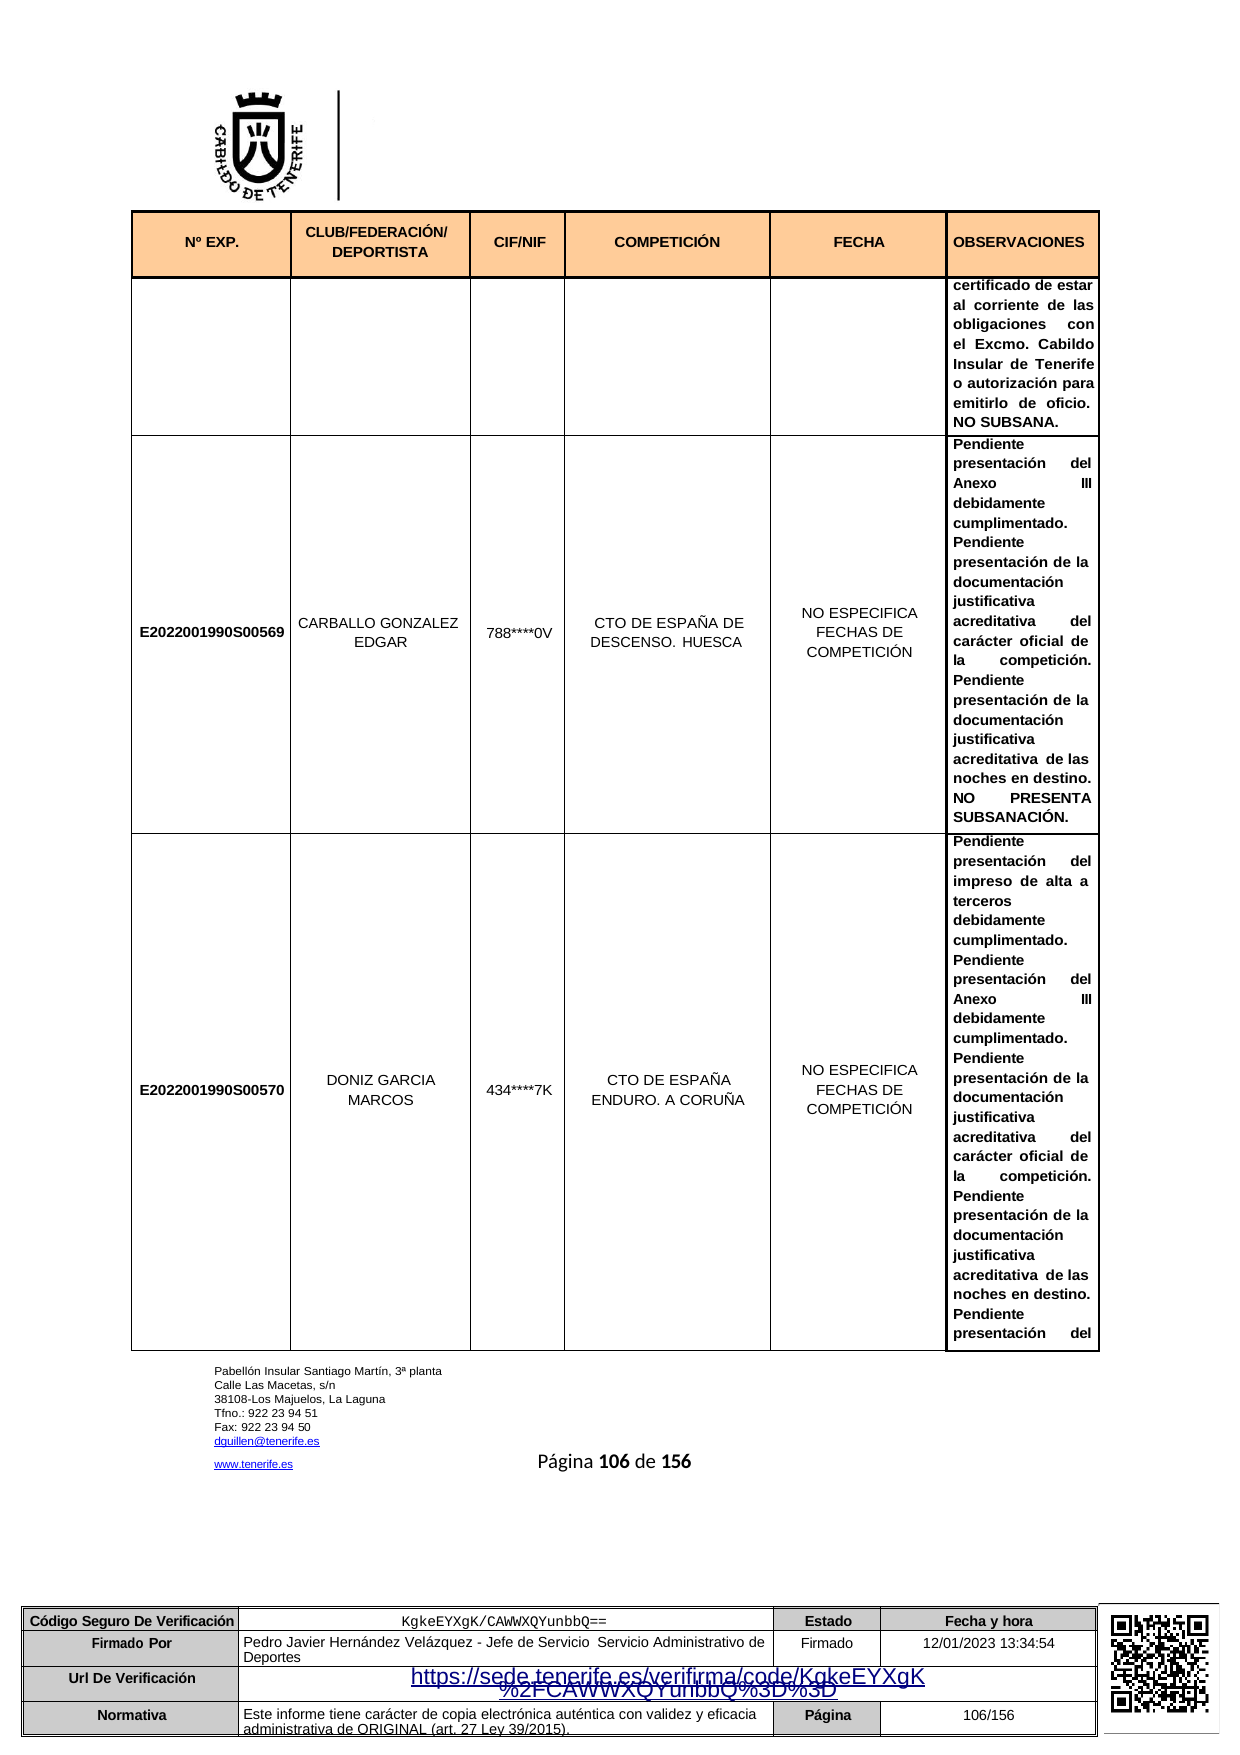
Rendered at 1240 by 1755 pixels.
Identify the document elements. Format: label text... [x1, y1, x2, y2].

table_cell [291, 279, 470, 435]
table_cell CARBALLO GONZALEZ EDGAR [291, 436, 470, 833]
table_header Nº EXP. [133, 213, 290, 276]
table_header COMPETICIÓN [566, 213, 769, 276]
table_cell E2022001990S00570 [132, 834, 290, 1350]
table_cell E2022001990S00569 [132, 436, 290, 833]
table_header CIF/NIF [471, 213, 564, 276]
table_cell DONIZ GARCIA MARCOS [291, 834, 470, 1350]
text www.tenerife.es Página 106 de 156 [214, 1448, 1110, 1473]
table_cell 434****7K [471, 834, 564, 1350]
table_cell [132, 279, 290, 435]
text 38108-Los Majuelos, La Laguna Tfno.: 922 23 94 51 [214, 1393, 413, 1420]
table_cell CTO DE ESPAÑA DE DESCENSO. HUESCA [565, 436, 770, 833]
table_cell 788****0V [471, 436, 564, 833]
table_cell Pendiente presentación del Anexo III debidamente cumplimentado. Pendiente presentación de la documentación justificativa acreditativa del carácter oficial de la competición. Pendiente presentación de la documentación justificativa acreditativa de las noches en destino. NO PRESENTA SUBSANACIÓN. [948, 437, 1098, 833]
table_cell CTO DE ESPAÑA ENDURO. A CORUÑA [565, 834, 770, 1350]
table_header CLUB/FEDERACIÓN/ DEPORTISTA [292, 213, 469, 276]
table_cell NO ESPECIFICA FECHAS DE COMPETICIÓN [771, 436, 945, 833]
table_cell [471, 279, 564, 435]
table_cell Pendiente presentación del impreso de alta a terceros debidamente cumplimentado. Pendiente presentación del Anexo III debidamente cumplimentado. Pendiente presentación de la documentación justificativa acreditativa del carácter oficial de la competición. Pendiente presentación de la documentación justificativa acreditativa de las noches en destino. Pendiente presentación del [948, 835, 1098, 1350]
table_cell [565, 279, 770, 435]
table_cell certificado de estar al corriente de las obligaciones con el Excmo. Cabildo Insular de Tenerife o autorización para emitirlo de oficio. NO SUBSANA. [948, 279, 1098, 435]
table_header FECHA [771, 213, 945, 276]
text dguillen@tenerife.es [214, 1434, 1110, 1448]
text Fax: 922 23 94 50 [214, 1421, 1110, 1434]
table_header OBSERVACIONES [948, 213, 1098, 276]
text Pabellón Insular Santiago Martín, 3ª planta Calle Las Macetas, s/n [214, 1365, 467, 1392]
table_cell [771, 279, 945, 435]
table_cell NO ESPECIFICA FECHAS DE COMPETICIÓN [771, 834, 945, 1350]
